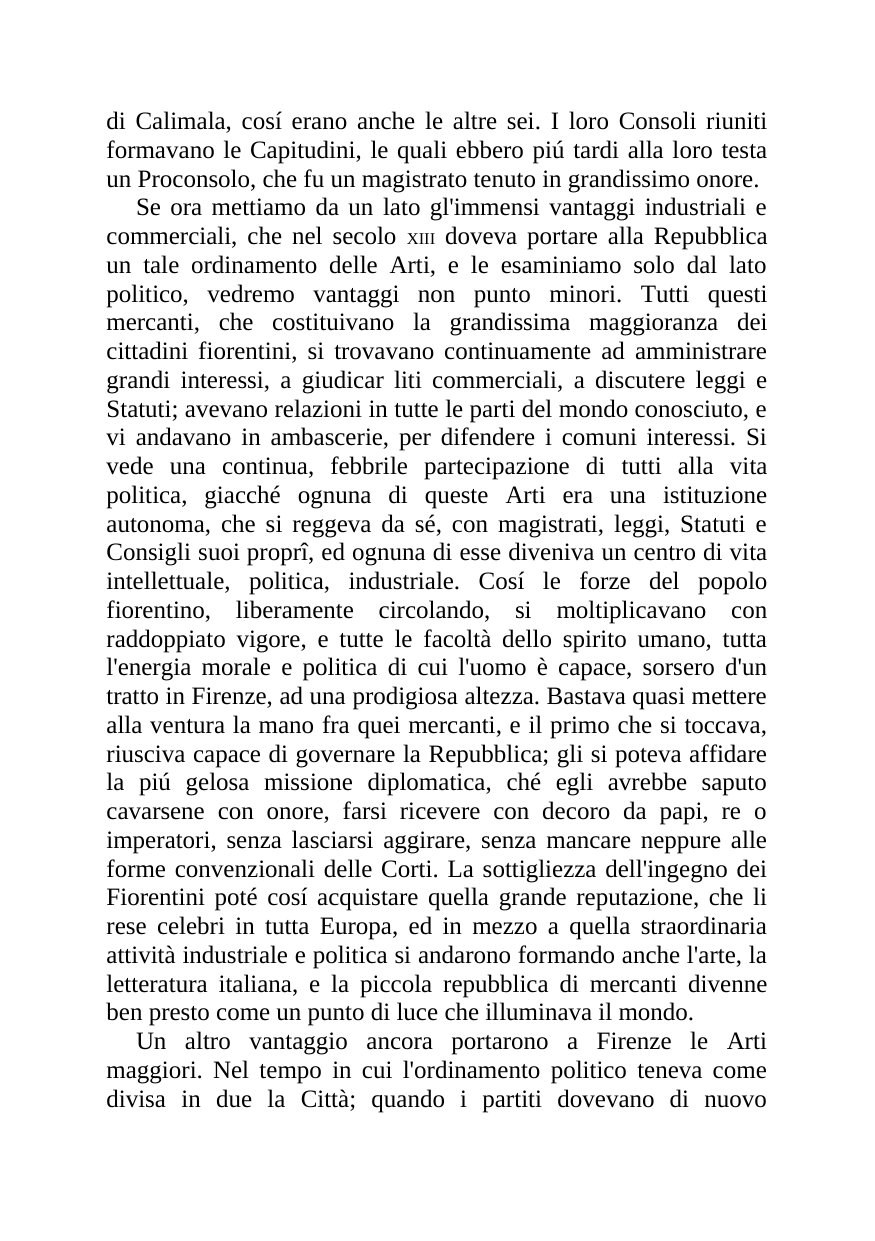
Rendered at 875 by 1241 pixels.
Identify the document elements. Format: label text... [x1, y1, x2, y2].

text Un altro vantaggio ancora portarono a Firenze le Arti maggiori. Nel tempo in cui l'ordinamento politico teneva come divisa in due la Città; quando i partiti dovevano di nuovo [106, 1026, 768, 1112]
text di Calimala, cosí erano anche le altre sei. I loro Consoli riuniti formavano le Capitudini, le quali ebbero piú tardi alla loro testa un Proconsolo, che fu un magistrato tenuto in grandissimo onore. [106, 106, 768, 192]
text Se ora mettiamo da un lato gl'immensi vantaggi industriali e commerciali, che nel secolo xiii doveva portare alla Repubblica un tale ordinamento delle Arti, e le esaminiamo solo dal lato politico, vedremo vantaggi non punto minori. Tutti questi mercanti, che costituivano la grandissima maggioranza dei cittadini fiorentini, si trovavano continuamente ad amministrare grandi interessi, a giudicar liti commerciali, a discutere leggi e Statuti; avevano relazioni in tutte le parti del mondo conosciuto, e vi andavano in ambascerie, per difendere i comuni interessi. Si vede una continua, febbrile partecipazione di tutti alla vita politica, giacché ognuna di queste Arti era una istituzione autonoma, che si reggeva da sé, con magistrati, leggi, Statuti e Consigli suoi proprî, ed ognuna di esse diveniva un centro di vita intellettuale, politica, industriale. Cosí le forze del popolo fiorentino, liberamente circolando, si moltiplicavano con raddoppiato vigore, e tutte le facoltà dello spirito umano, tutta l'energia morale e politica di cui l'uomo è capace, sorsero d'un tratto in Firenze, ad una prodigiosa altezza. Bastava quasi mettere alla ventura la mano fra quei mercanti, e il primo che si toccava, riusciva capace di governare la Repubblica; gli si poteva affidare la piú gelosa missione diplomatica, ché egli avrebbe saputo cavarsene con onore, farsi ricevere con decoro da papi, re o imperatori, senza lasciarsi aggirare, senza mancare neppure alle forme convenzionali delle Corti. La sottigliezza dell'ingegno dei Fiorentini poté cosí acquistare quella grande reputazione, che li rese celebri in tutta Europa, ed in mezzo a quella straordinaria attività industriale e politica si andarono formando anche l'arte, la letteratura italiana, e la piccola repubblica di mercanti divenne ben presto come un punto di luce che illuminava il mondo. [106, 192, 768, 1026]
